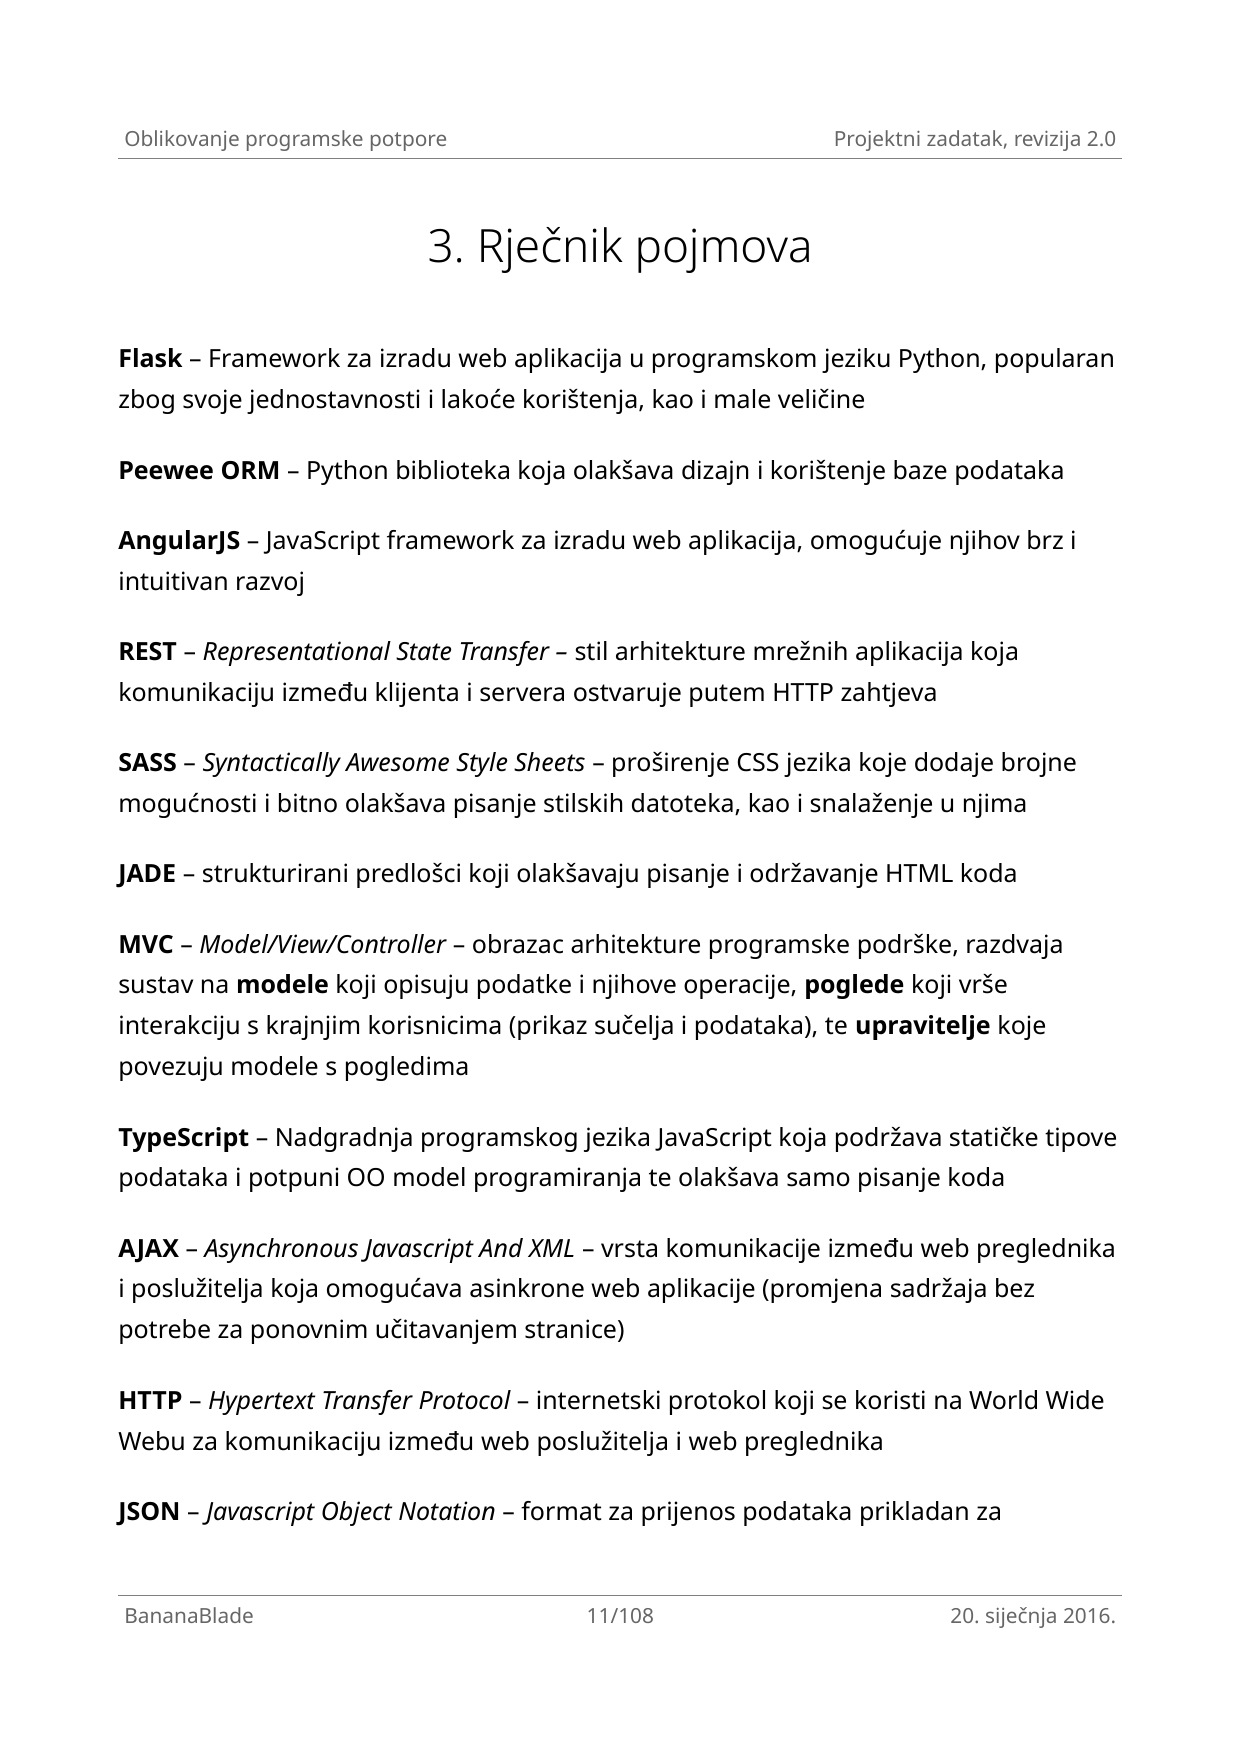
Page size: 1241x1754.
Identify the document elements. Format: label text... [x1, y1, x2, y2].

text Flask – Framework za izradu web aplikacija u programskom jeziku Python, popularan zbog svoje jednostavnosti i lakoće korištenja, kao i male veličine [118, 300, 1122, 416]
text JSON – Javascript Object Notation – format za prijenos podataka prikladan za [118, 1493, 1122, 1527]
text AJAX – Asynchronous Javascript And XML – vrsta komunikacije između web preglednika i poslužitelja koja omogućava asinkrone web aplikacije (promjena sadržaja bez potrebe za ponovnim učitavanjem stranice) [118, 1230, 1122, 1346]
text AngularJS – JavaScript framework za izradu web aplikacija, omogućuje njihov brz i intuitivan razvoj [118, 523, 1122, 597]
text TypeScript – Nadgradnja programskog jezika JavaScript koja podržava statičke tipove podataka i potpuni OO model programiranja te olakšava samo pisanje koda [118, 1119, 1122, 1194]
text Peewee ORM – Python biblioteka koja olakšava dizajn i korištenje baze podataka [118, 452, 1122, 486]
text SASS – Syntactically Awesome Style Sheets – proširenje CSS jezika koje dodaje brojne mogućnosti i bitno olakšava pisanje stilskih datoteka, kao i snalaženje u njima [118, 745, 1122, 820]
text HTTP – Hypertext Transfer Protocol – internetski protokol koji se koristi na World Wide Webu za komunikaciju između web poslužitelja i web preglednika [118, 1382, 1122, 1457]
text REST – Representational State Transfer – stil arhitekture mrežnih aplikacija koja komunikaciju između klijenta i servera ostvaruje putem HTTP zahtjeva [118, 634, 1122, 709]
text JADE – strukturirani predlošci koji olakšavaju pisanje i održavanje HTML koda [118, 856, 1122, 890]
subtitle 3. Rječnik pojmova [118, 213, 1122, 275]
text MVC – Model/View/Controller – obrazac arhitekture programske podrške, razdvaja sustav na modele koji opisuju podatke i njihove operacije, poglede koji vrše interakciju s krajnjim korisnicima (prikaz sučelja i podataka), te upravitelje koje povezuju modele s pogledima [118, 926, 1122, 1083]
